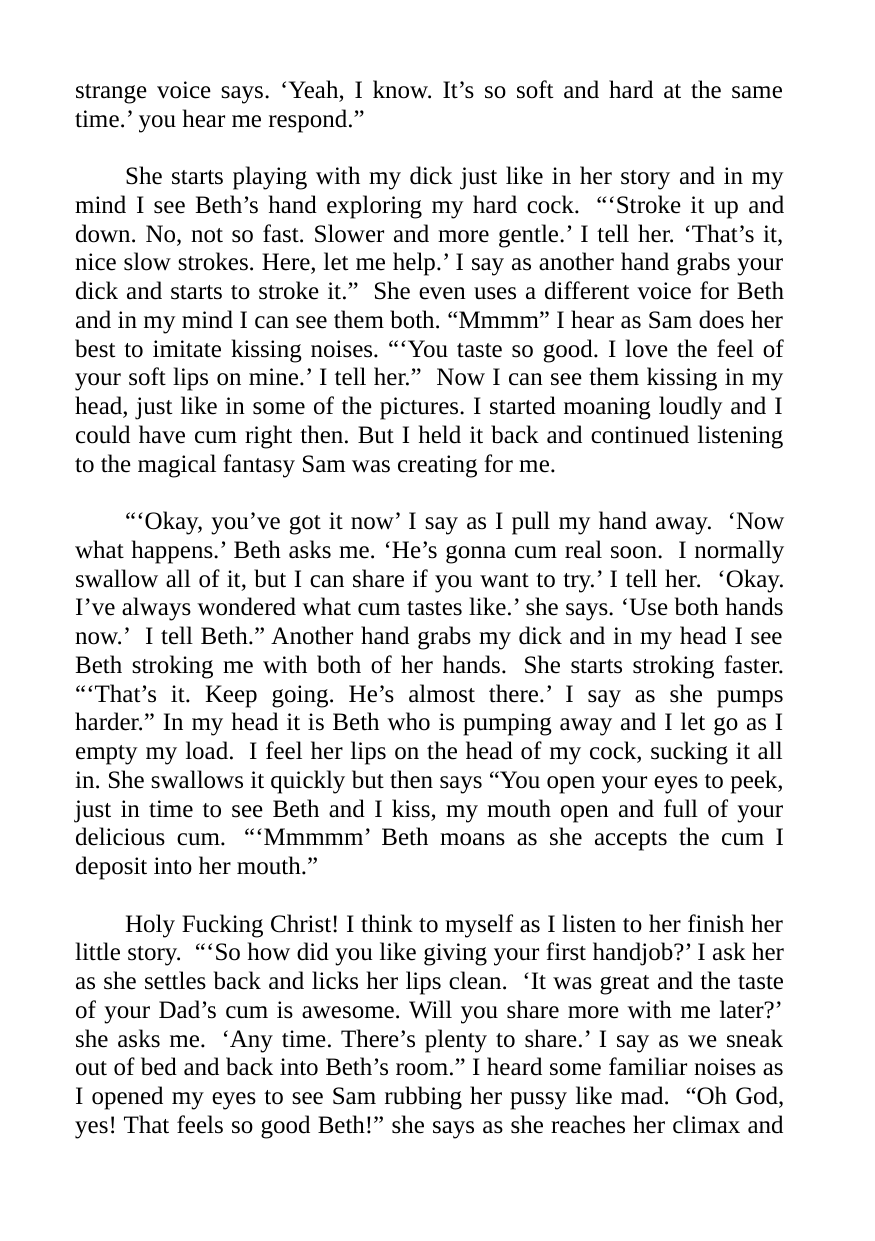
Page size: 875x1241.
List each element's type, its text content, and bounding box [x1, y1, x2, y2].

text She starts playing with my dick just like in her story and in my mind I see Beth’s hand exploring my hard cock. “‘Stroke it up and down. No, not so fast. Slower and more gentle.’ I tell her. ‘That’s it, nice slow strokes. Here, let me help.’ I say as another hand grabs your dick and starts to stroke it.” She even uses a different voice for Beth and in my mind I can see them both. “Mmmm” I hear as Sam does her best to imitate kissing noises. “‘You taste so good. I love the feel of your soft lips on mine.’ I tell her.” Now I can see them kissing in my head, just like in some of the pictures. I started moaning loudly and I could have cum right then. But I held it back and continued listening to the magical fantasy Sam was creating for me. [75, 161, 784, 477]
text Holy Fucking Christ! I think to myself as I listen to her finish her little story. “‘So how did you like giving your first handjob?’ I ask her as she settles back and licks her lips clean. ‘It was great and the taste of your Dad’s cum is awesome. Will you share more with me later?’ she asks me. ‘Any time. There’s plenty to share.’ I say as we sneak out of bed and back into Beth’s room.” I heard some familiar noises as I opened my eyes to see Sam rubbing her pussy like mad. “Oh God, yes! That feels so good Beth!” she says as she reaches her climax and [75, 909, 784, 1139]
text strange voice says. ‘Yeah, I know. It’s so soft and hard at the same time.’ you hear me respond.” [75, 75, 784, 132]
text “‘Okay, you’ve got it now’ I say as I pull my hand away. ‘Now what happens.’ Beth asks me. ‘He’s gonna cum real soon. I normally swallow all of it, but I can share if you want to try.’ I tell her. ‘Okay. I’ve always wondered what cum tastes like.’ she says. ‘Use both hands now.’ I tell Beth.” Another hand grabs my dick and in my head I see Beth stroking me with both of her hands. She starts stroking faster. “‘That’s it. Keep going. He’s almost there.’ I say as she pumps harder.” In my head it is Beth who is pumping away and I let go as I empty my load. I feel her lips on the head of my cock, sucking it all in. She swallows it quickly but then says “You open your eyes to peek, just in time to see Beth and I kiss, my mouth open and full of your delicious cum. “‘Mmmmm’ Beth moans as she accepts the cum I deposit into her mouth.” [75, 506, 784, 880]
